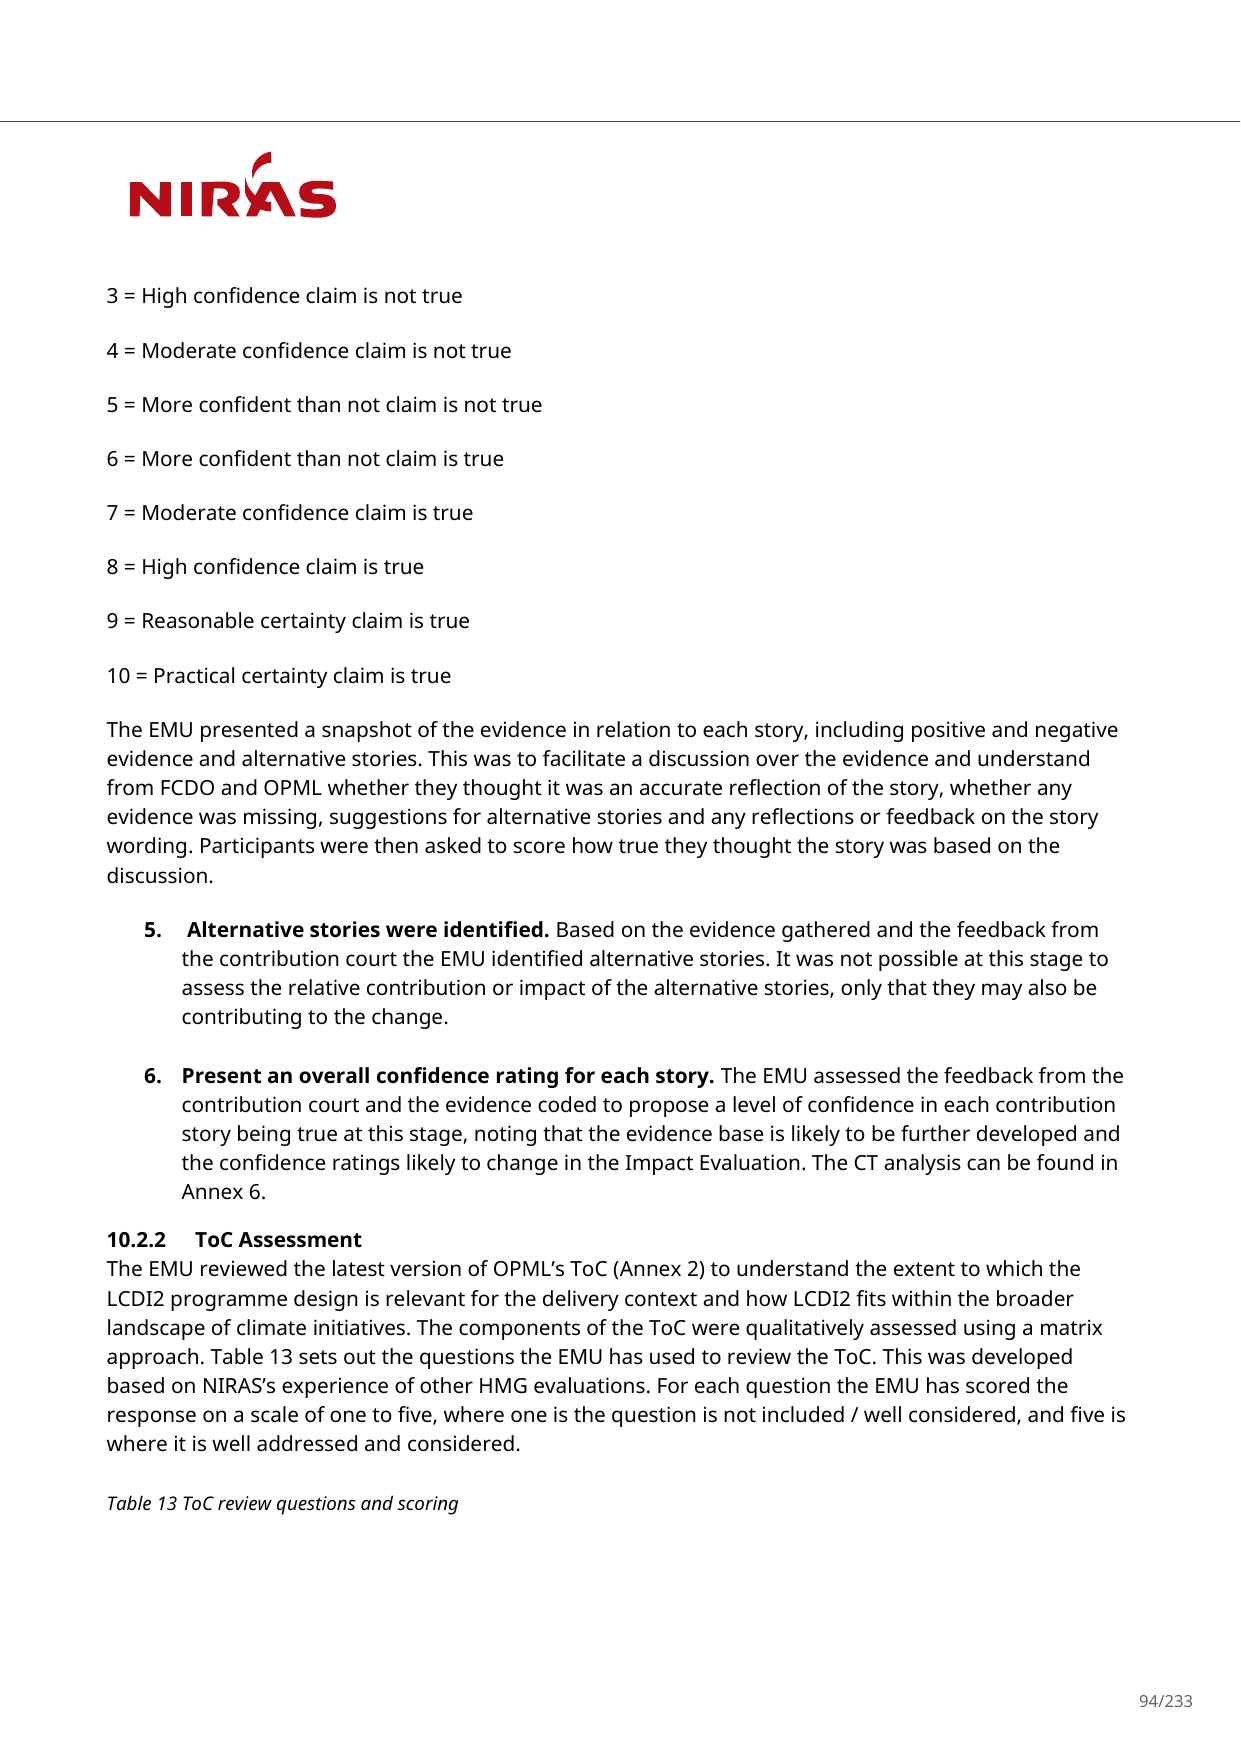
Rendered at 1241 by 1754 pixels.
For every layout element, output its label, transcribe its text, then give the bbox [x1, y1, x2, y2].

text 9 = Reasonable certainty claim is true [106, 606, 1134, 635]
text 6 = More confident than not claim is true [106, 443, 1134, 472]
list Alternative stories were identified. Based on the evidence gathered and the feedback from the contribution court the EMU identified alternative stories. It was not possible at this stage to assess the relative contribution or impact of the alternative stories, only that they may also be contributing to the change. [144, 914, 1134, 1031]
table_header Score (1 – not included/ [726, 1523, 1006, 1561]
text 7 = Moderate confidence claim is true [106, 497, 1134, 527]
text 3 = High confidence claim is not true [106, 281, 1134, 310]
table_header Question [106, 1523, 726, 1561]
text Table 13 ToC review questions and scoring [106, 1489, 1134, 1516]
text 5 = More confident than not claim is not true [106, 389, 1134, 418]
text The EMU presented a snapshot of the evidence in relation to each story, including positive and negative evidence and alternative stories. This was to facilitate a discussion over the evidence and understand from FCDO and OPML whether they thought it was an accurate reflection of the story, whether any evidence was missing, suggestions for alternative stories and any reflections or feedback on the story wording. Participants were then asked to score how true they thought the story was based on the discussion. [106, 714, 1134, 889]
subtitle ToC Assessment [106, 1224, 1134, 1254]
text The EMU reviewed the latest version of OPML’s ToC (Annex 2) to understand the extent to which the LCDI2 programme design is relevant for the delivery context and how LCDI2 fits within the broader landscape of climate initiatives. The components of the ToC were qualitatively assessed using a matrix approach. Table 13 sets out the questions the EMU has used to review the ToC. This was developed based on NIRAS’s experience of other HMG evaluations. For each question the EMU has scored the response on a scale of one to five, where one is the question is not included / well considered, and five is where it is well addressed and considered. [106, 1254, 1134, 1458]
text 8 = High confidence claim is true [106, 552, 1134, 581]
text 10 = Practical certainty claim is true [106, 660, 1134, 689]
list Present an overall confidence rating for each story. The EMU assessed the feedback from the contribution court and the evidence coded to propose a level of confidence in each contribution story being true at this stage, noting that the evidence base is likely to be further developed and the confidence ratings likely to change in the Impact Evaluation. The CT analysis can be found in Annex 6. [144, 1060, 1134, 1206]
table_header Actions [1006, 1523, 1133, 1561]
text 4 = Moderate confidence claim is not true [106, 335, 1134, 364]
